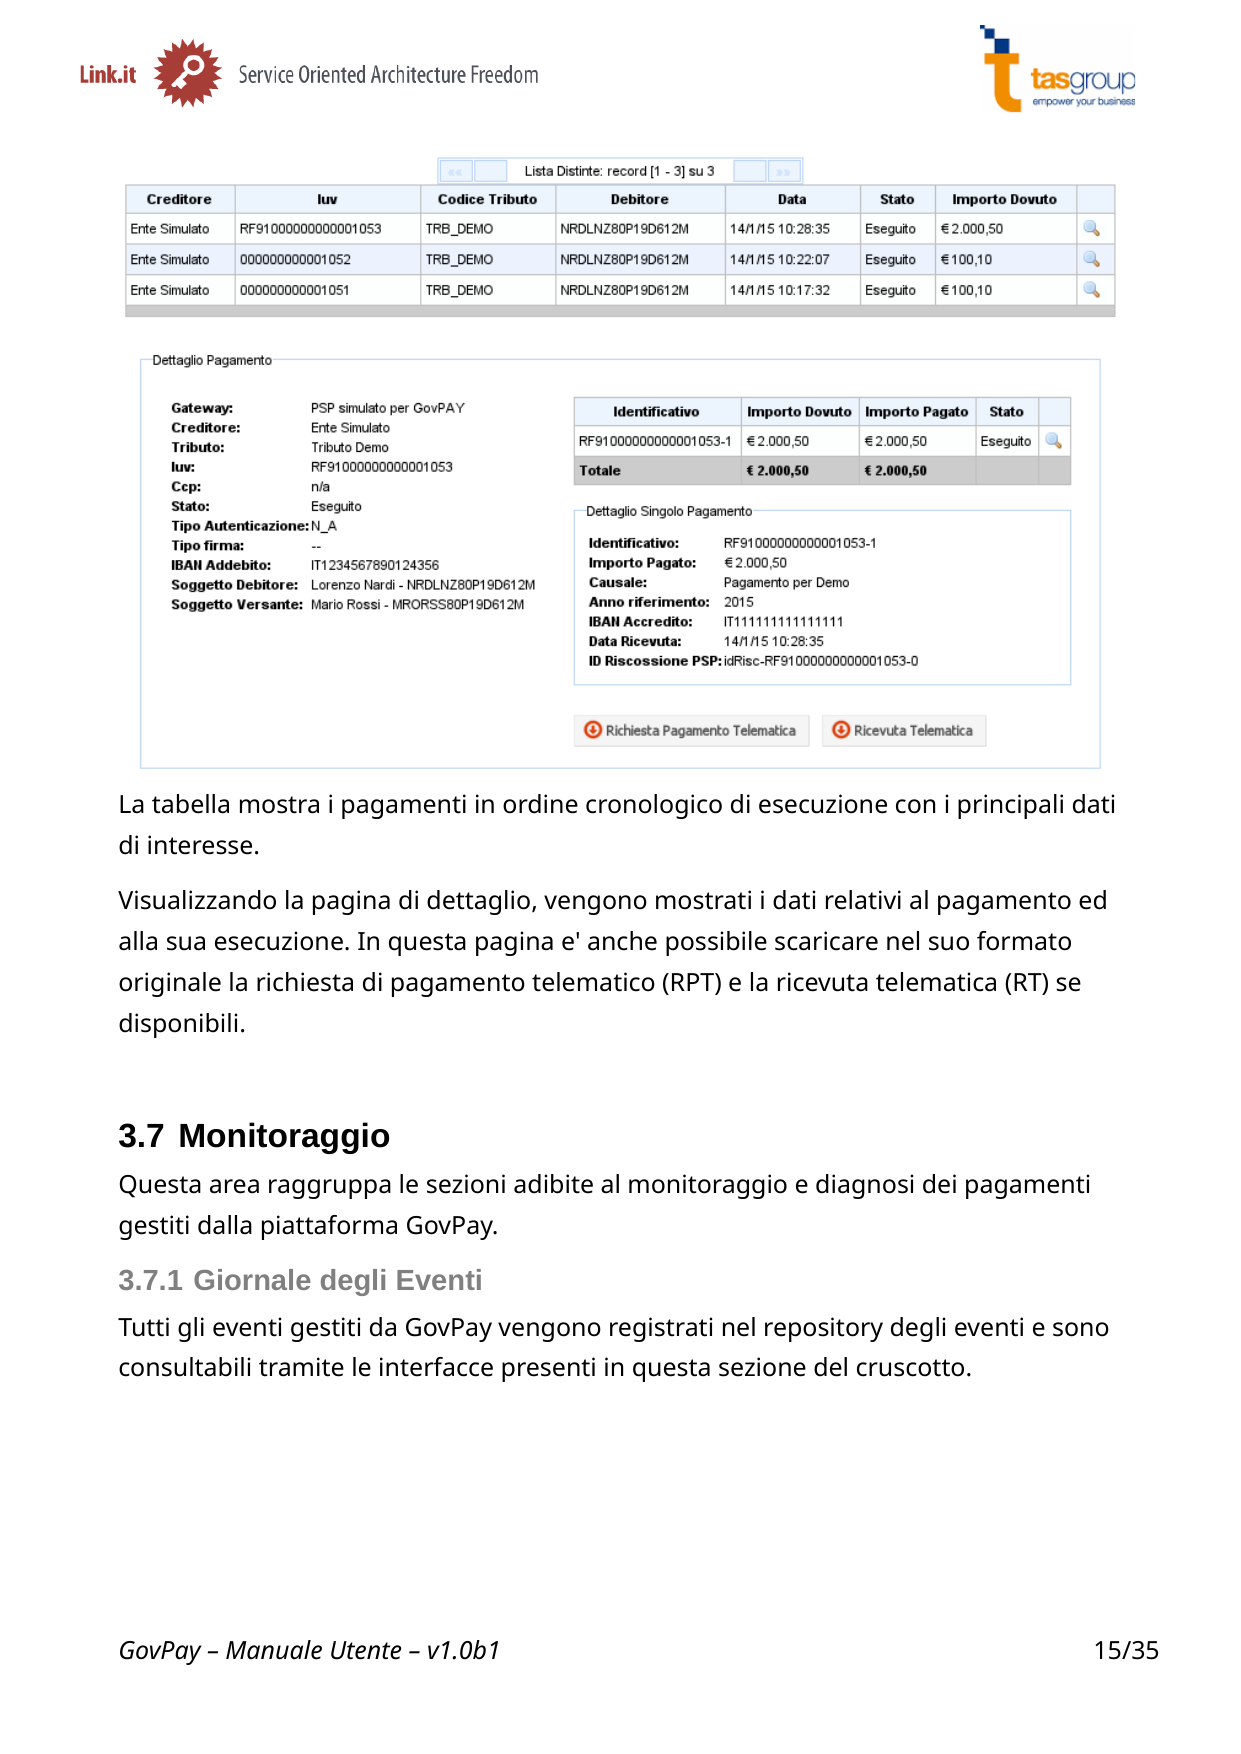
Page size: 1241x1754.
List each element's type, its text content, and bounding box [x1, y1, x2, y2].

text La tabella mostra i pagamenti in ordine cronologico di esecuzione con i principali dati di interesse. [118, 780, 1122, 862]
picture [980, 25, 1136, 113]
subtitle Giornale degli Eventi [118, 1263, 1122, 1297]
picture [118, 144, 1123, 780]
subtitle Monitoraggio [118, 1116, 1122, 1154]
text Questa area raggruppa le sezioni adibite al monitoraggio e diagnosi dei pagamenti gestiti dalla piattaforma GovPay. [118, 1167, 1122, 1242]
text Tutti gli eventi gestiti da GovPay vengono registrati nel repository degli eventi e sono consultabili tramite le interfacce presenti in questa sezione del cruscotto. [118, 1309, 1122, 1384]
text Visualizzando la pagina di dettaglio, vengono mostrati i dati relativi al pagamento ed alla sua esecuzione. In questa pagina e' anche possibile scaricare nel suo formato originale la richiesta di pagamento telematico (RPT) e la ricevuta telematica (RT) se disponibili. [118, 883, 1122, 1039]
picture [1, 33, 602, 113]
